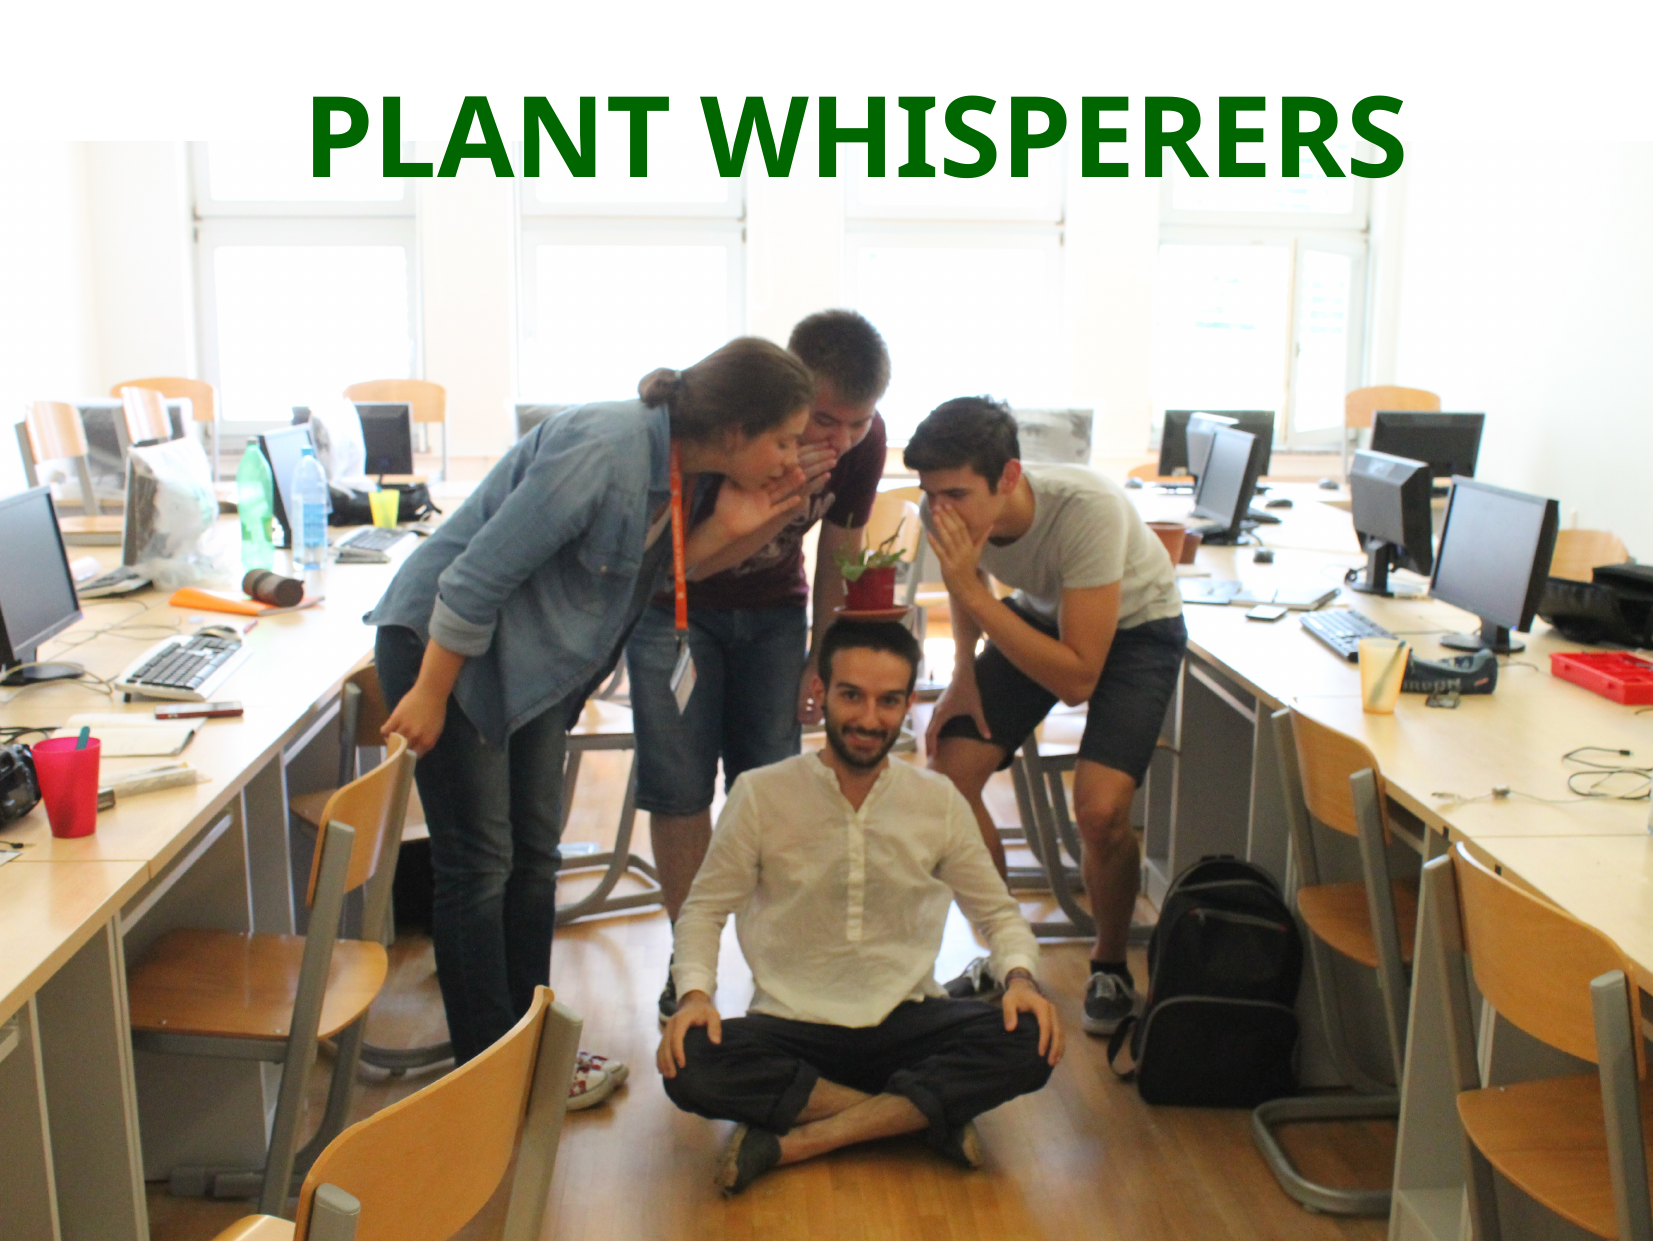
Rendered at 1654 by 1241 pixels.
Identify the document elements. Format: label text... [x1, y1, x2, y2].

picture [0, 141, 1653, 1241]
title PLANT WHISPERERS [112, 30, 1600, 238]
